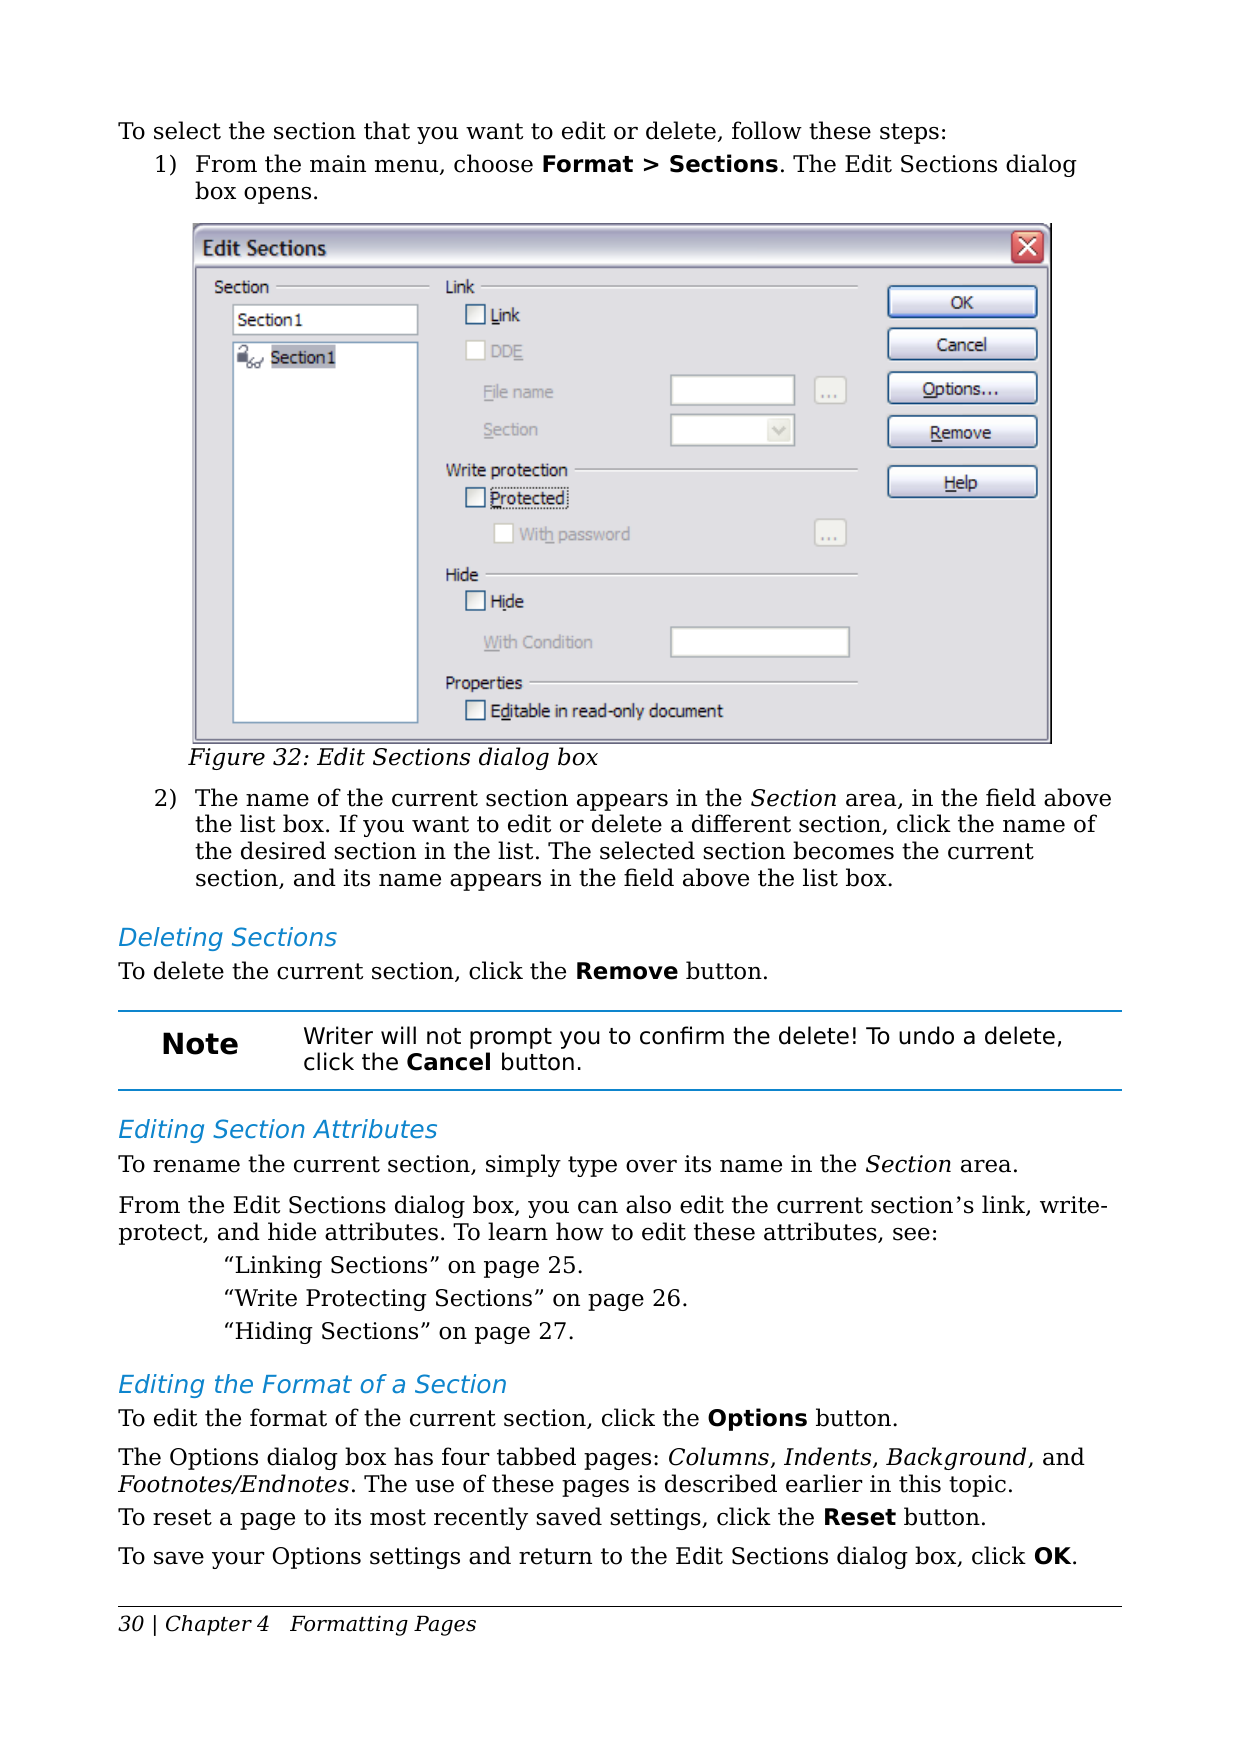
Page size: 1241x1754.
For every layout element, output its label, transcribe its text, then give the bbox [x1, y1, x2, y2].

text Figure 32: Edit Sections dialog box [188, 744, 1052, 770]
subtitle Editing Section Attributes [118, 1116, 1122, 1145]
text To rename the current section, simply type over its name in the Section area. [118, 1151, 1122, 1178]
table_header Writer will not prompt you to confirm the delete! To undo a delete, click the Cancel button. [281, 1012, 1122, 1089]
text To reset a page to its most recently saved settings, click the Reset button. [118, 1504, 1122, 1531]
text To edit the format of the current section, click the Options button. [118, 1405, 1122, 1432]
list “Linking Sections” on page 25. [193, 1252, 1122, 1279]
list “Hiding Sections” on page 27. [193, 1318, 1122, 1345]
list To select the section that you want to edit or delete, follow these steps: [118, 118, 1122, 145]
list “Write Protecting Sections” on page 26. [193, 1285, 1122, 1312]
text To delete the current section, click the Remove button. [118, 958, 1122, 985]
list From the Edit Sections dialog box, you can also edit the current section’s link, write-protect, and hide attributes. To learn how to edit these attributes, see: [118, 1190, 1122, 1246]
list The Options dialog box has four tabbed pages: Columns, Indents, Background, and Footnotes/Endnotes. The use of these pages is described earlier in this topic. [118, 1444, 1122, 1498]
picture [192, 223, 1052, 744]
subtitle Deleting Sections [118, 923, 1122, 952]
text To save your Options settings and return to the Edit Sections dialog box, click OK. [118, 1543, 1122, 1570]
list The name of the current section appears in the Section area, in the field above the list box. If you want to edit or delete a different section, click the name of the desired section in the list. The selected section becomes the current section, and its name appears in the field above the list box. [177, 785, 1122, 891]
table_header Note [118, 1012, 281, 1089]
list From the main menu, choose Format > Sections. The Edit Sections dialog box opens. [177, 151, 1122, 204]
subtitle Editing the Format of a Section [118, 1370, 1122, 1399]
